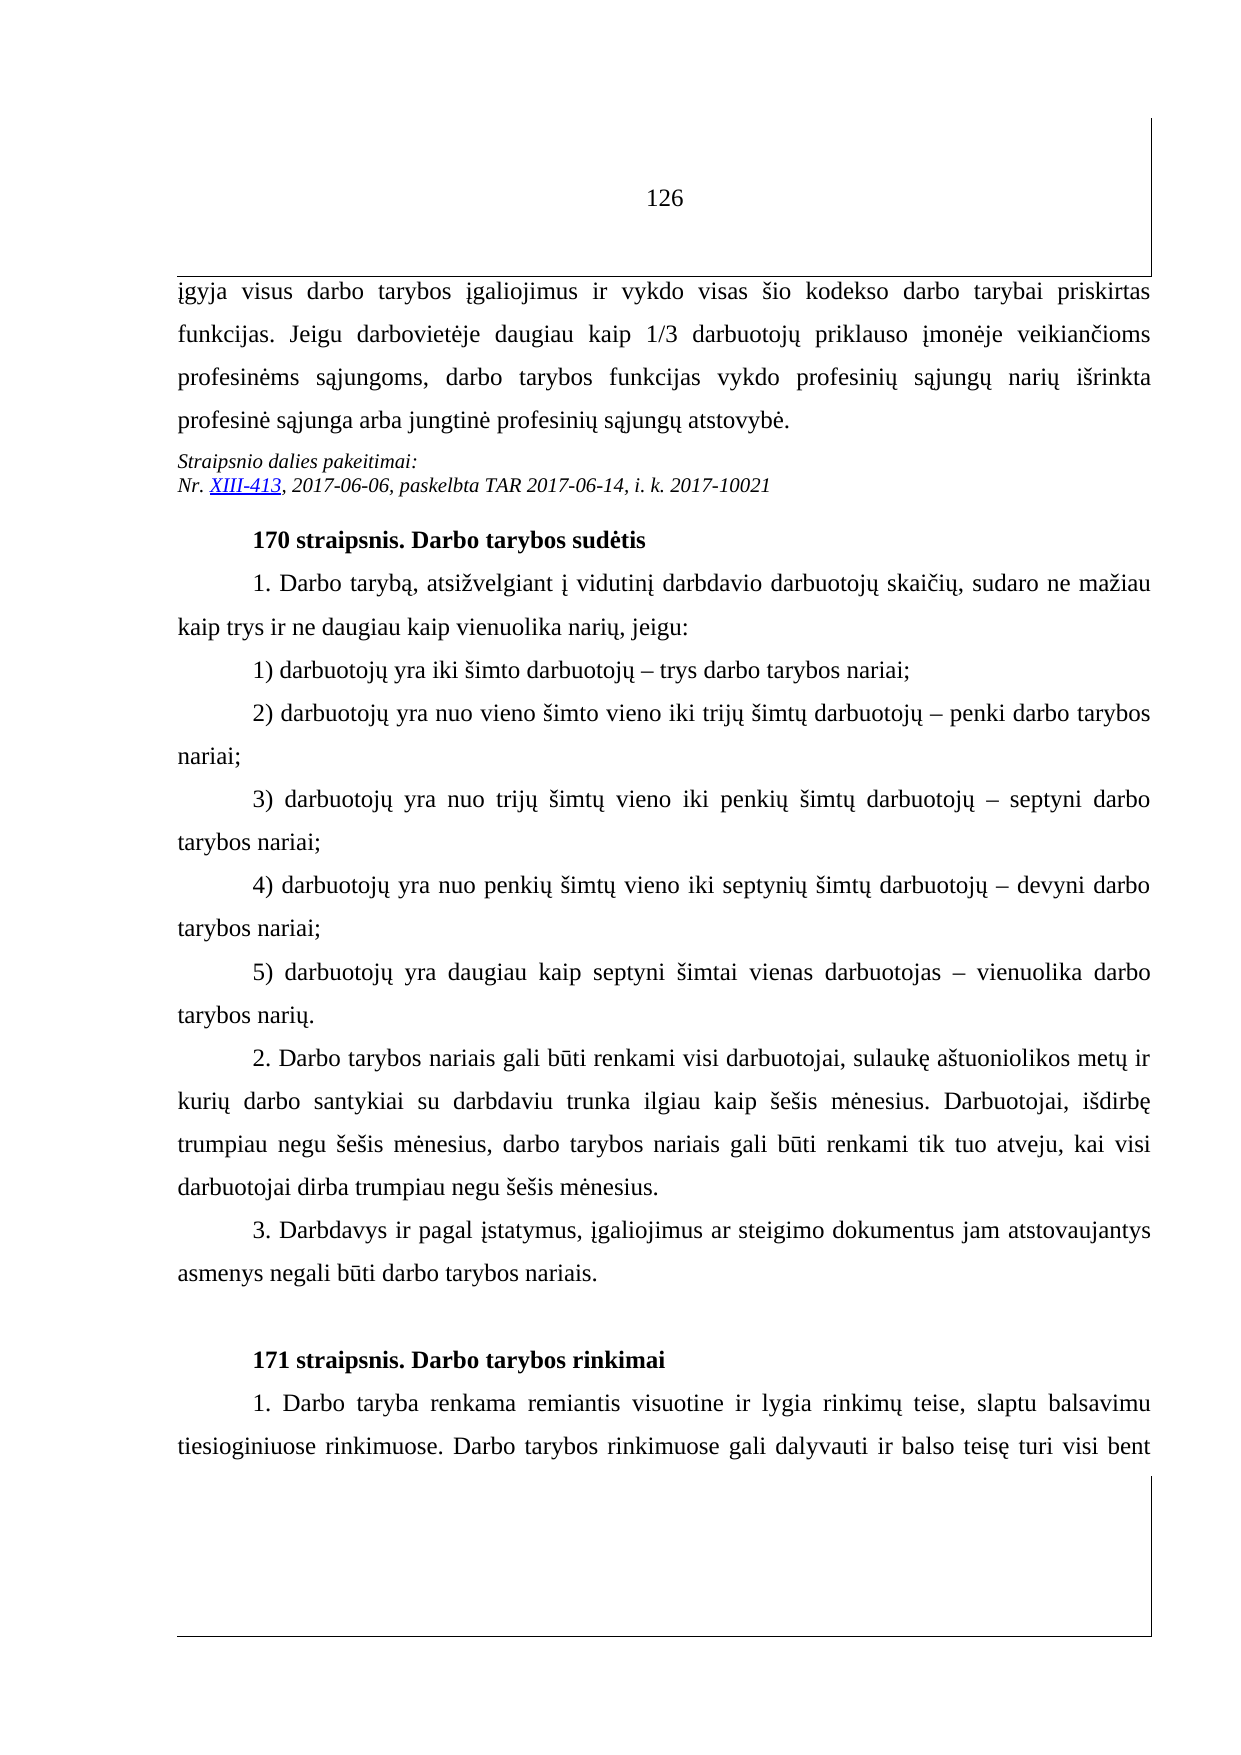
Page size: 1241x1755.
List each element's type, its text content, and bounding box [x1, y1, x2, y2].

subtitle 170 straipsnis. Darbo tarybos sudėtis [177, 525, 1152, 554]
text 5) darbuotojų yra daugiau kaip septyni šimtai vienas darbuotojas – vienuolika darbo tarybos narių. [177, 957, 1152, 1028]
text 3) darbuotojų yra nuo trijų šimtų vieno iki penkių šimtų darbuotojų – septyni darbo tarybos nariai; [177, 784, 1152, 856]
text 1. Darbo tarybą, atsižvelgiant į vidutinį darbdavio darbuotojų skaičių, sudaro ne mažiau kaip trys ir ne daugiau kaip vienuolika narių, jeigu: [177, 568, 1152, 640]
text 2) darbuotojų yra nuo vieno šimto vieno iki trijų šimtų darbuotojų – penki darbo tarybos nariai; [177, 698, 1152, 770]
text 1) darbuotojų yra iki šimto darbuotojų – trys darbo tarybos nariai; [177, 655, 1152, 683]
text 2. Darbo tarybos nariais gali būti renkami visi darbuotojai, sulaukę aštuoniolikos metų ir kurių darbo santykiai su darbdaviu trunka ilgiau kaip šešis mėnesius. Darbuotojai, išdirbę trumpiau negu šešis mėnesius, darbo tarybos nariais gali būti renkami tik tuo atveju, kai visi darbuotojai dirba trumpiau negu šešis mėnesius. [177, 1043, 1152, 1201]
text 1. Darbo taryba renkama remiantis visuotine ir lygia rinkimų teise, slaptu balsavimu tiesioginiuose rinkimuose. Darbo tarybos rinkimuose gali dalyvauti ir balso teisę turi visi bent [177, 1388, 1152, 1460]
text Nr. XIII-413, 2017-06-06, paskelbta TAR 2017-06-14, i. k. 2017-10021 [177, 473, 1152, 497]
text Straipsnio dalies pakeitimai: [177, 448, 1152, 473]
text įgyja visus darbo tarybos įgaliojimus ir vykdo visas šio kodekso darbo tarybai priskirtas funkcijas. Jeigu darbovietėje daugiau kaip 1/3 darbuotojų priklauso įmonėje veikiančioms profesinėms sąjungoms, darbo tarybos funkcijas vykdo profesinių sąjungų narių išrinkta profesinė sąjunga arba jungtinė profesinių sąjungų atstovybė. [177, 276, 1152, 434]
text 4) darbuotojų yra nuo penkių šimtų vieno iki septynių šimtų darbuotojų – devyni darbo tarybos nariai; [177, 870, 1152, 942]
subtitle 171 straipsnis. Darbo tarybos rinkimai [177, 1345, 1152, 1373]
text 3. Darbdavys ir pagal įstatymus, įgaliojimus ar steigimo dokumentus jam atstovaujantys asmenys negali būti darbo tarybos nariais. [177, 1215, 1152, 1287]
